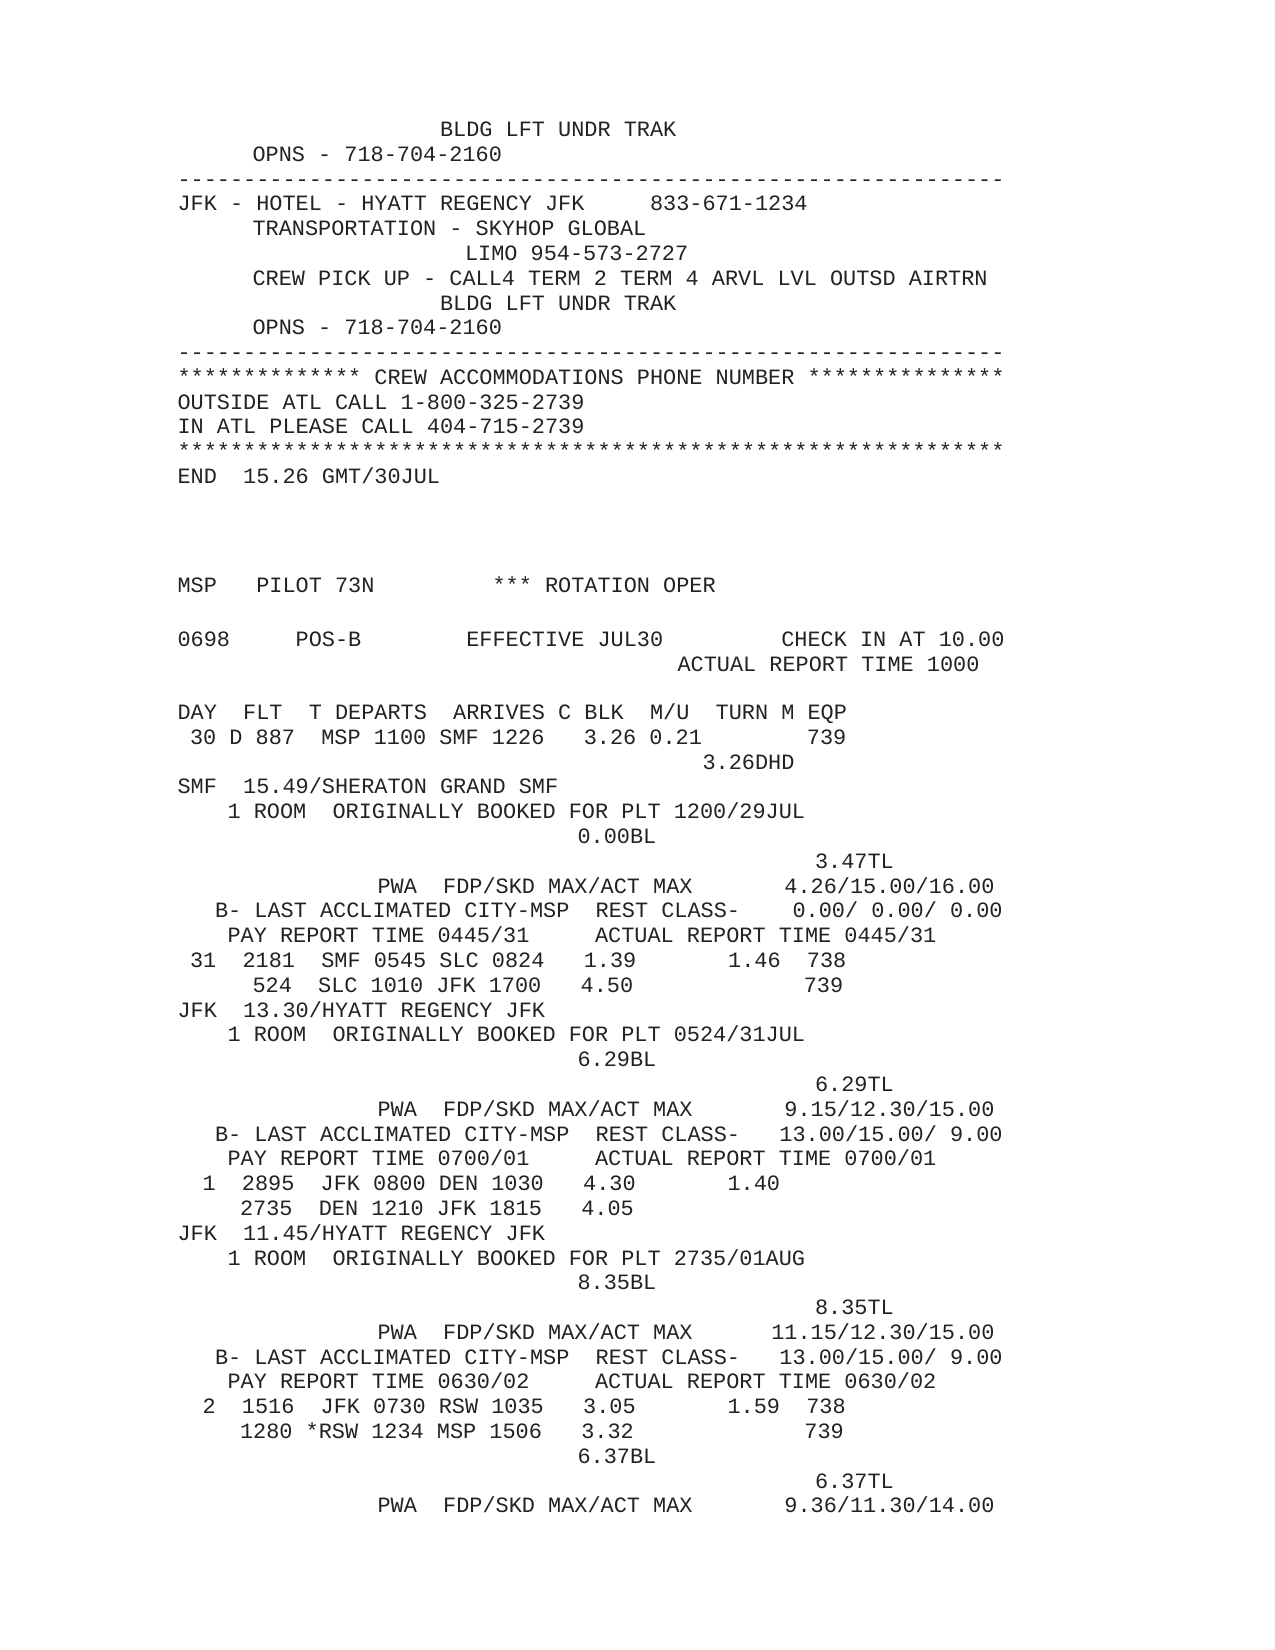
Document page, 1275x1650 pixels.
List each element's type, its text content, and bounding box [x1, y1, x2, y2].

text 524 SLC 1010 JFK 1700 4.50 739 [177, 974, 1098, 999]
text MSP PILOT 73N *** ROTATION OPER [177, 574, 1098, 598]
text 8.35BL [177, 1271, 1098, 1296]
text 1 ROOM ORIGINALLY BOOKED FOR PLT 0524/31JUL [177, 1023, 1098, 1048]
text 1280 *RSW 1234 MSP 1506 3.32 739 [177, 1420, 1098, 1445]
text JFK 11.45/HYATT REGENCY JFK [177, 1222, 1098, 1247]
text PWA FDP/SKD MAX/ACT MAX 11.15/12.30/15.00 [177, 1321, 1098, 1346]
text 2735 DEN 1210 JFK 1815 4.05 [177, 1197, 1098, 1222]
text TRANSPORTATION - SKYHOP GLOBAL [177, 217, 1098, 242]
text 6.29TL [177, 1073, 1098, 1098]
text --------------------------------------------------------------- [177, 341, 1098, 366]
text JFK 13.30/HYATT REGENCY JFK [177, 999, 1098, 1023]
text 1 ROOM ORIGINALLY BOOKED FOR PLT 2735/01AUG [177, 1247, 1098, 1271]
text B- LAST ACCLIMATED CITY-MSP REST CLASS- 0.00/ 0.00/ 0.00 [177, 899, 1098, 924]
text PWA FDP/SKD MAX/ACT MAX 9.36/11.30/14.00 [177, 1494, 1098, 1519]
text 3.47TL [177, 850, 1098, 875]
text 3.26DHD [177, 751, 1098, 776]
text ************** CREW ACCOMMODATIONS PHONE NUMBER *************** [177, 366, 1098, 391]
text CREW PICK UP - CALL4 TERM 2 TERM 4 ARVL LVL OUTSD AIRTRN [177, 267, 1098, 292]
text 1 ROOM ORIGINALLY BOOKED FOR PLT 1200/29JUL [177, 800, 1098, 825]
text END 15.26 GMT/30JUL [177, 465, 1098, 490]
text 6.37BL [177, 1445, 1098, 1470]
text JFK - HOTEL - HYATT REGENCY JFK 833-671-1234 [177, 192, 1098, 217]
text 1 2895 JFK 0800 DEN 1030 4.30 1.40 [177, 1172, 1098, 1197]
text 31 2181 SMF 0545 SLC 0824 1.39 1.46 738 [177, 949, 1098, 974]
text 0.00BL [177, 825, 1098, 850]
text 30 D 887 MSP 1100 SMF 1226 3.26 0.21 739 [177, 726, 1098, 751]
text OPNS - 718-704-2160 [177, 143, 1098, 168]
text 6.37TL [177, 1470, 1098, 1494]
text 8.35TL [177, 1296, 1098, 1321]
text *************************************************************** [177, 440, 1098, 465]
text OUTSIDE ATL CALL 1-800-325-2739 [177, 391, 1098, 416]
text PAY REPORT TIME 0700/01 ACTUAL REPORT TIME 0700/01 [177, 1147, 1098, 1172]
text 0698 POS-B EFFECTIVE JUL30 CHECK IN AT 10.00 [177, 628, 1098, 653]
text --------------------------------------------------------------- [177, 168, 1098, 192]
text 2 1516 JFK 0730 RSW 1035 3.05 1.59 738 [177, 1395, 1098, 1420]
text ACTUAL REPORT TIME 1000 [177, 653, 1098, 678]
text OPNS - 718-704-2160 [177, 316, 1098, 341]
text B- LAST ACCLIMATED CITY-MSP REST CLASS- 13.00/15.00/ 9.00 [177, 1123, 1098, 1147]
text SMF 15.49/SHERATON GRAND SMF [177, 776, 1098, 800]
text BLDG LFT UNDR TRAK [177, 118, 1098, 143]
text 6.29BL [177, 1048, 1098, 1073]
text DAY FLT T DEPARTS ARRIVES C BLK M/U TURN M EQP [177, 701, 1098, 726]
text PAY REPORT TIME 0630/02 ACTUAL REPORT TIME 0630/02 [177, 1371, 1098, 1395]
text PWA FDP/SKD MAX/ACT MAX 9.15/12.30/15.00 [177, 1098, 1098, 1123]
text BLDG LFT UNDR TRAK [177, 292, 1098, 316]
text IN ATL PLEASE CALL 404-715-2739 [177, 416, 1098, 440]
text PAY REPORT TIME 0445/31 ACTUAL REPORT TIME 0445/31 [177, 924, 1098, 949]
text B- LAST ACCLIMATED CITY-MSP REST CLASS- 13.00/15.00/ 9.00 [177, 1346, 1098, 1371]
text PWA FDP/SKD MAX/ACT MAX 4.26/15.00/16.00 [177, 875, 1098, 899]
text LIMO 954-573-2727 [177, 242, 1098, 267]
